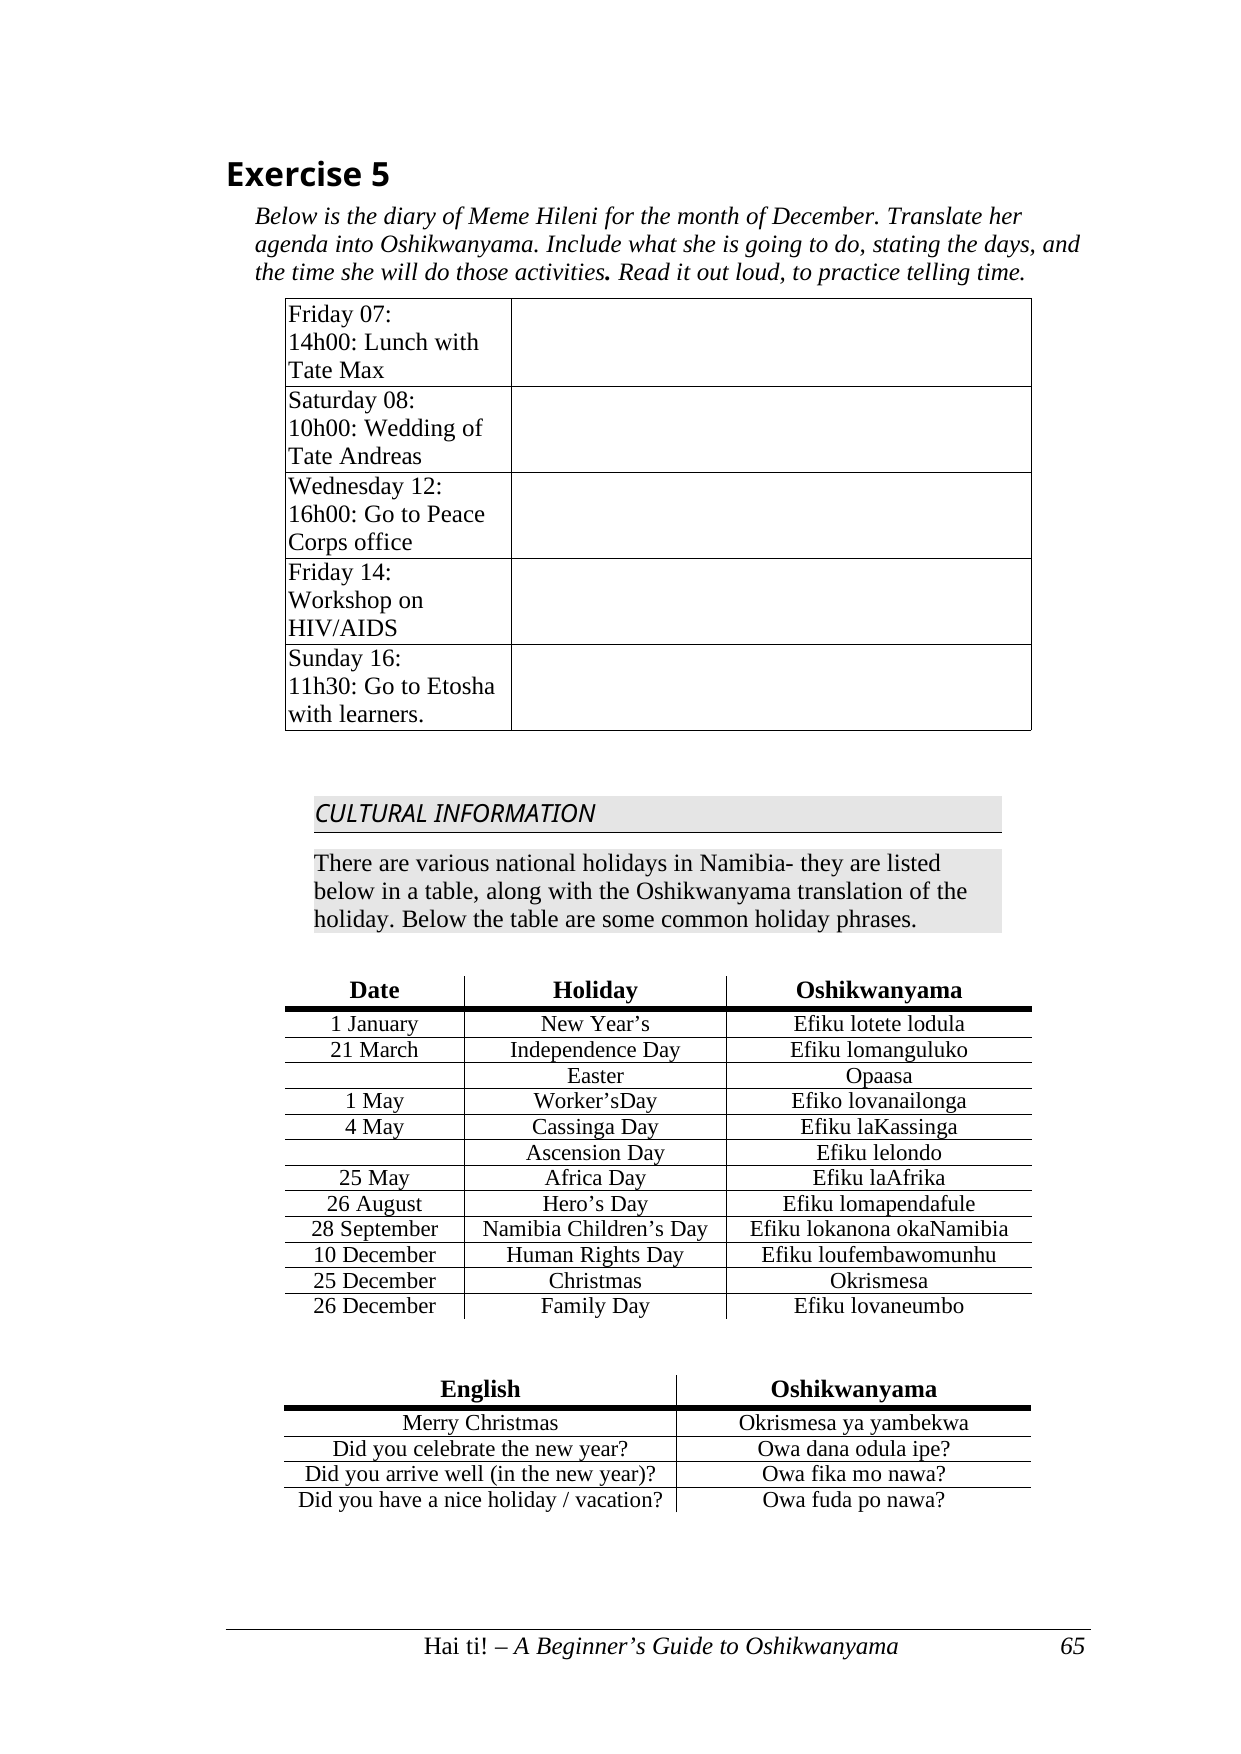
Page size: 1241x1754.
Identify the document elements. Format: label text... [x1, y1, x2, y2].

table_cell [512, 473, 1031, 558]
table_cell Owa fuda po nawa? [677, 1488, 1031, 1512]
text Below is the diary of Meme Hileni for the month of December. Translate her agenda into Oshikwanyama. Include what she is going to do, stating the days, and the time she will do those activities. Read it out loud, to practice telling time. [254, 202, 1091, 286]
table_cell [285, 1140, 464, 1165]
table_cell Christmas [465, 1268, 726, 1293]
text There are various national holidays in Namibia- they are listed below in a table, along with the Oshikwanyama translation of the holiday. Below the table are some common holiday phrases. [314, 849, 1002, 933]
table_header Holiday [465, 976, 726, 1006]
table_cell [512, 559, 1031, 644]
table_cell Efiku laKassinga [727, 1115, 1032, 1139]
table_cell Sunday 16: 11h30: Go to Etosha with learners. [286, 645, 511, 730]
table_cell Okrismesa [727, 1268, 1032, 1293]
table_cell 10 December [285, 1243, 464, 1267]
table_cell Saturday 08: 10h00: Wedding of Tate Andreas [286, 387, 511, 472]
table_cell Ascension Day [465, 1140, 726, 1165]
table_cell Efiku lokanona okaNamibia [727, 1217, 1032, 1242]
table_cell Efiku loufembawomunhu [727, 1243, 1032, 1267]
table_cell 1 May [285, 1089, 464, 1114]
table_cell Efiku lovaneumbo [727, 1294, 1032, 1319]
table_cell Hero’s Day [465, 1191, 726, 1216]
table_cell 21 March [285, 1038, 464, 1062]
table_header Oshikwanyama [727, 976, 1032, 1006]
subtitle Exercise 5 [226, 150, 1091, 196]
table_cell Human Rights Day [465, 1243, 726, 1267]
table_cell 4 May [285, 1115, 464, 1139]
table_cell Wednesday 12: 16h00: Go to Peace Corps office [286, 473, 511, 558]
table_cell 1 January [285, 1012, 464, 1037]
table_header Oshikwanyama [677, 1375, 1031, 1405]
table_cell Africa Day [465, 1166, 726, 1190]
table_cell Efiku laAfrika [727, 1166, 1032, 1190]
table_cell Did you have a nice holiday / vacation? [284, 1488, 676, 1512]
table_cell Did you celebrate the new year? [284, 1437, 676, 1461]
table_cell [285, 1063, 464, 1088]
table_cell 28 September [285, 1217, 464, 1242]
table_cell Friday 14: Workshop on HIV/AIDS [286, 559, 511, 644]
table_cell 25 May [285, 1166, 464, 1190]
table_header Friday 07: 14h00: Lunch with Tate Max [286, 299, 511, 386]
text CULTURAL INFORMATION [314, 796, 1002, 832]
table_cell Merry Christmas [284, 1411, 676, 1436]
table_cell Did you arrive well (in the new year)? [284, 1462, 676, 1487]
table_cell Efiku lotete lodula [727, 1012, 1032, 1037]
table_cell Cassinga Day [465, 1115, 726, 1139]
table_cell Owa dana odula ipe? [677, 1437, 1031, 1461]
table_header English [284, 1375, 676, 1405]
table_cell 25 December [285, 1268, 464, 1293]
table_cell 26 August [285, 1191, 464, 1216]
table_cell Efiku lomanguluko [727, 1038, 1032, 1062]
table_header [512, 299, 1031, 386]
table_cell Efiko lovanailonga [727, 1089, 1032, 1114]
table_cell New Year’s [465, 1012, 726, 1037]
table_cell [512, 387, 1031, 472]
table_cell [512, 645, 1031, 730]
table_cell Efiku lelondo [727, 1140, 1032, 1165]
table_cell Namibia Children’s Day [465, 1217, 726, 1242]
table_cell Worker’sDay [465, 1089, 726, 1114]
table_cell Okrismesa ya yambekwa [677, 1411, 1031, 1436]
table_cell Opaasa [727, 1063, 1032, 1088]
table_cell Owa fika mo nawa? [677, 1462, 1031, 1487]
table_cell Efiku lomapendafule [727, 1191, 1032, 1216]
table_cell Easter [465, 1063, 726, 1088]
table_cell Family Day [465, 1294, 726, 1319]
table_cell 26 December [285, 1294, 464, 1319]
table_cell Independence Day [465, 1038, 726, 1062]
table_header Date [285, 976, 464, 1006]
